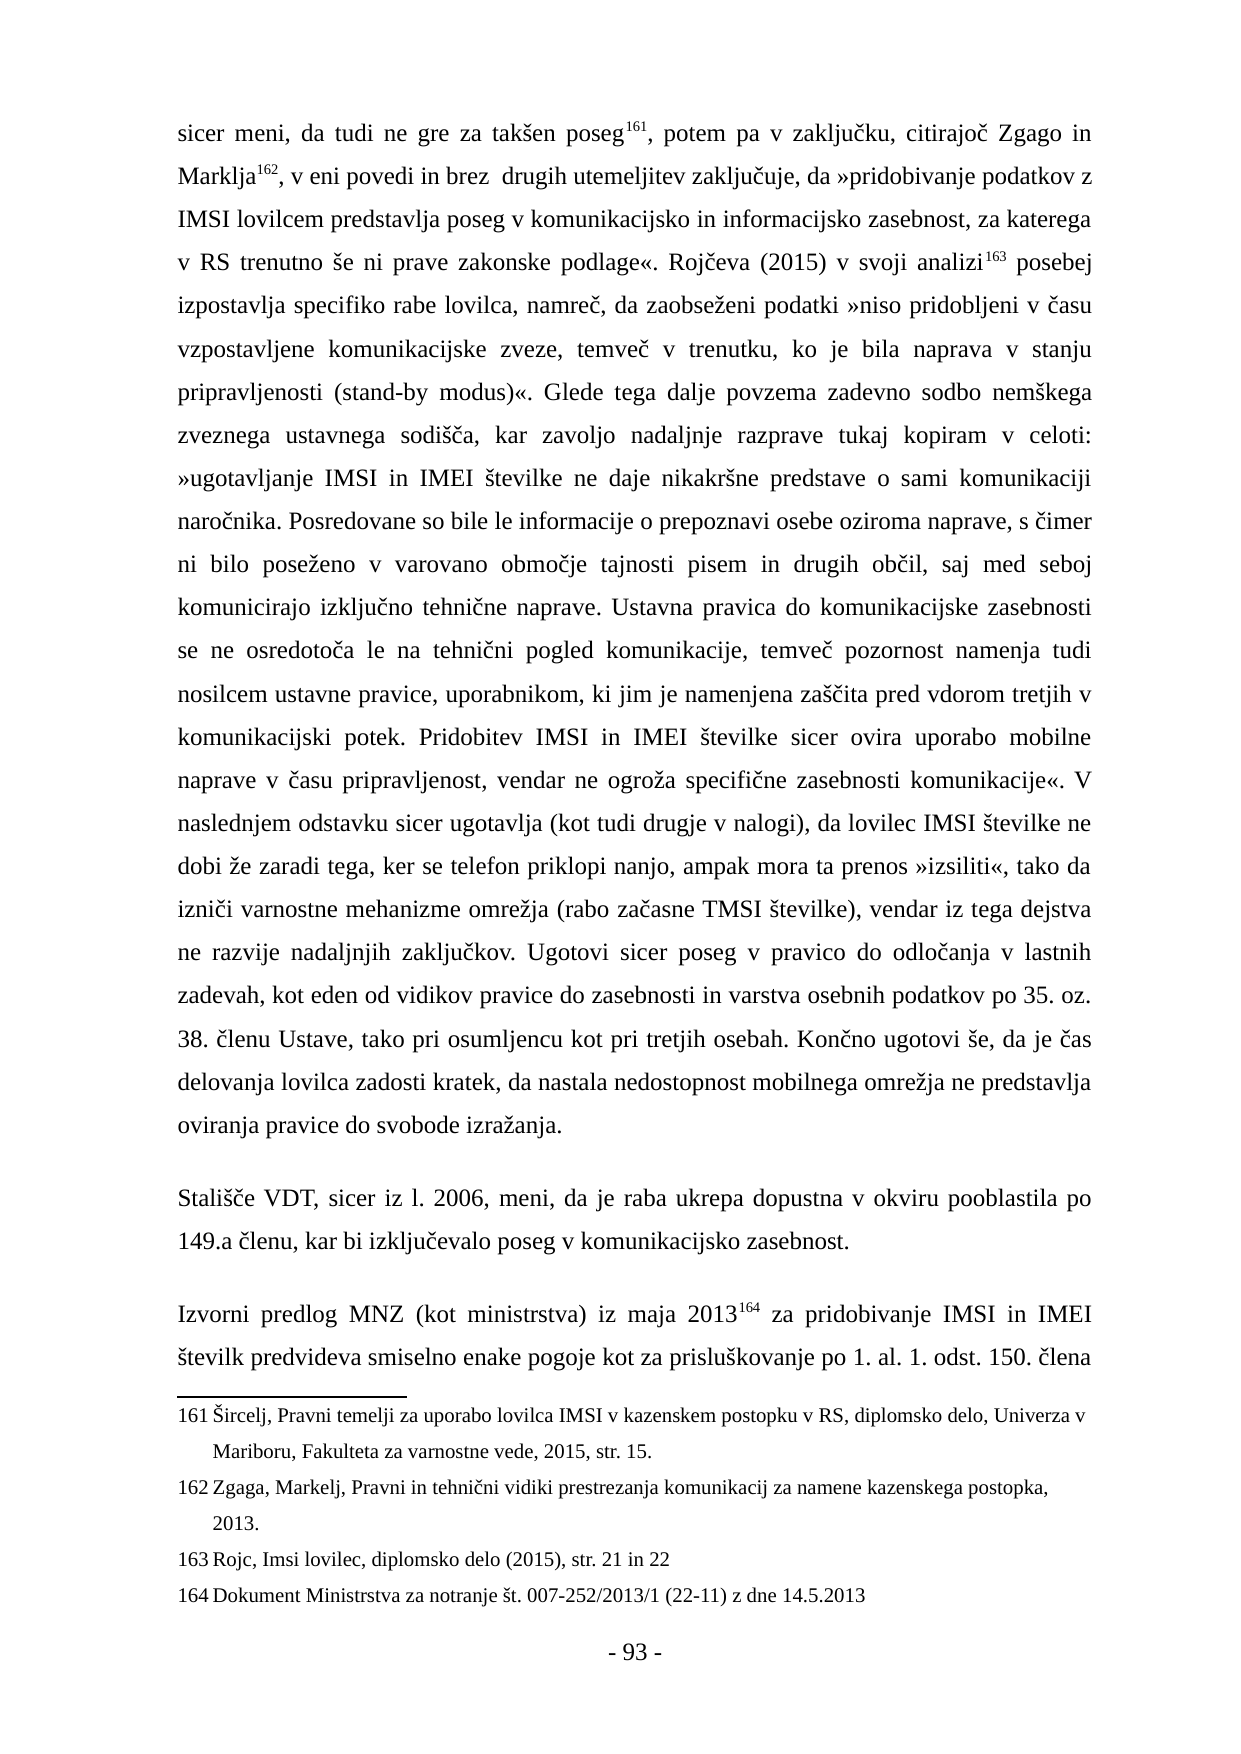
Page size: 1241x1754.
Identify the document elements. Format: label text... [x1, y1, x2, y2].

text Stališče VDT, sicer iz l. 2006, meni, da je raba ukrepa dopustna v okviru pooblastila po 149.a členu, kar bi izključevalo poseg v komunikacijsko zasebnost. [177, 1183, 1093, 1255]
text Dokument Ministrstva za notranje št. 007-252/2013/1 (22-11) z dne 14.5.2013 [177, 1583, 1093, 1607]
text Izvorni predlog MNZ (kot ministrstva) iz maja 2013 za pridobivanje IMSI in IMEI številk predvideva smiselno enake pogoje kot za prisluškovanje po 1. al. 1. odst. 150. člena [177, 1299, 1093, 1371]
text Rojc, Imsi lovilec, diplomsko delo (2015), str. 21 in 22 [177, 1547, 1093, 1571]
text sicer meni, da tudi ne gre za takšen poseg, potem pa v zaključku, citirajoč Zgago in Marklja, v eni povedi in brez drugih utemeljitev zaključuje, da »pridobivanje podatkov z IMSI lovilcem predstavlja poseg v komunikacijsko in informacijsko zasebnost, za katerega v RS trenutno še ni prave zakonske podlage«. Rojčeva (2015) v svoji analizi posebej izpostavlja specifiko rabe lovilca, namreč, da zaobseženi podatki »niso pridobljeni v času vzpostavljene komunikacijske zveze, temveč v trenutku, ko je bila naprava v stanju pripravljenosti (stand-by modus)«. Glede tega dalje povzema zadevno sodbo nemškega zveznega ustavnega sodišča, kar zavoljo nadaljnje razprave tukaj kopiram v celoti: »ugotavljanje IMSI in IMEI številke ne daje nikakršne predstave o sami komunikaciji naročnika. Posredovane so bile le informacije o prepoznavi osebe oziroma naprave, s čimer ni bilo poseženo v varovano območje tajnosti pisem in drugih občil, saj med seboj komunicirajo izključno tehnične naprave. Ustavna pravica do komunikacijske zasebnosti se ne osredotoča le na tehnični pogled komunikacije, temveč pozornost namenja tudi nosilcem ustavne pravice, uporabnikom, ki jim je namenjena zaščita pred vdorom tretjih v komunikacijski potek. Pridobitev IMSI in IMEI številke sicer ovira uporabo mobilne naprave v času pripravljenost, vendar ne ogroža specifične zasebnosti komunikacije«. V naslednjem odstavku sicer ugotavlja (kot tudi drugje v nalogi), da lovilec IMSI številke ne dobi že zaradi tega, ker se telefon priklopi nanjo, ampak mora ta prenos »izsiliti«, tako da izniči varnostne mehanizme omrežja (rabo začasne TMSI številke), vendar iz tega dejstva ne razvije nadaljnjih zaključkov. Ugotovi sicer poseg v pravico do odločanja v lastnih zadevah, kot eden od vidikov pravice do zasebnosti in varstva osebnih podatkov po 35. oz. 38. členu Ustave, tako pri osumljencu kot pri tretjih osebah. Končno ugotovi še, da je čas delovanja lovilca zadosti kratek, da nastala nedostopnost mobilnega omrežja ne predstavlja oviranja pravice do svobode izražanja. [177, 118, 1093, 1139]
text Zgaga, Markelj, Pravni in tehnični vidiki prestrezanja komunikacij za namene kazenskega postopka, 2013. [177, 1475, 1093, 1535]
text Šircelj, Pravni temelji za uporabo lovilca IMSI v kazenskem postopku v RS, diplomsko delo, Univerza v Mariboru, Fakulteta za varnostne vede, 2015, str. 15. [177, 1403, 1093, 1463]
